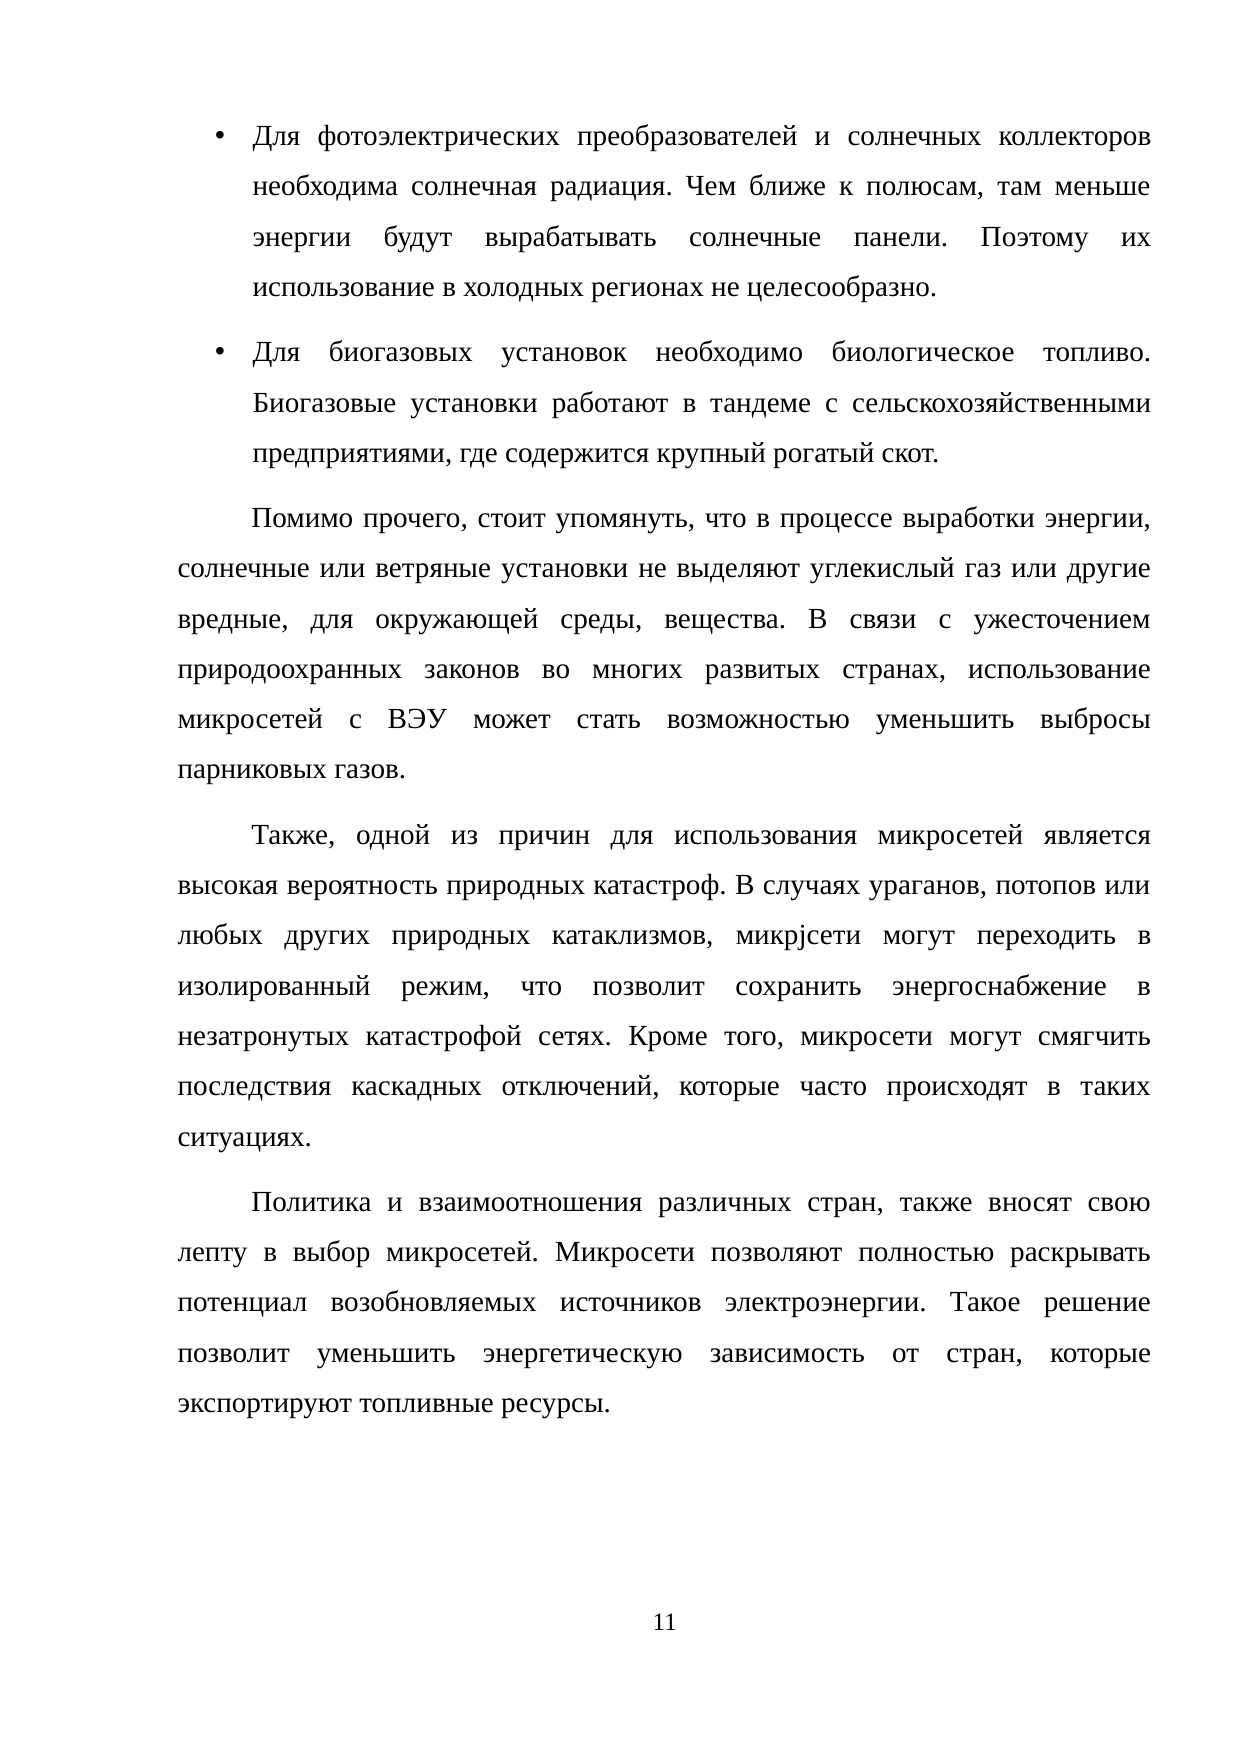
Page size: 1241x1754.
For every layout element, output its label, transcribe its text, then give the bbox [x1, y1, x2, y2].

text Помимо прочего, стоит упомянуть, что в процессе выработки энергии, солнечные или ветряные установки не выделяют углекислый газ или другие вредные, для окружающей среды, вещества. В связи с ужесточением природоохранных законов во многих развитых странах, использование микросетей с ВЭУ может стать возможностью уменьшить выбросы парниковых газов. [177, 500, 1152, 785]
list Для фотоэлектрических преобразователей и солнечных коллекторов необходима солнечная радиация. Чем ближе к полюсам, там меньше энергии будут вырабатывать солнечные панели. Поэтому их использование в холодных регионах не целесообразно. [215, 118, 1152, 303]
text Также, одной из причин для использования микросетей является высокая вероятность природных катастроф. В случаях ураганов, потопов или любых других природных катаклизмов, микрjсети могут переходить в изолированный режим, что позволит сохранить энергоснабжение в незатронутых катастрофой сетях. Кроме того, микросети могут смягчить последствия каскадных отключений, которые часто происходят в таких ситуациях. [177, 817, 1152, 1152]
list Для биогазовых установок необходимо биологическое топливо. Биогазовые установки работают в тандеме с сельскохозяйственными предприятиями, где содержится крупный рогатый скот. [215, 334, 1152, 468]
text Политика и взаимоотношения различных стран, также вносят свою лепту в выбор микросетей. Микросети позволяют полностью раскрывать потенциал возобновляемых источников электроэнергии. Такое решение позволит уменьшить энергетическую зависимость от стран, которые экспортируют топливные ресурсы. [177, 1184, 1152, 1418]
